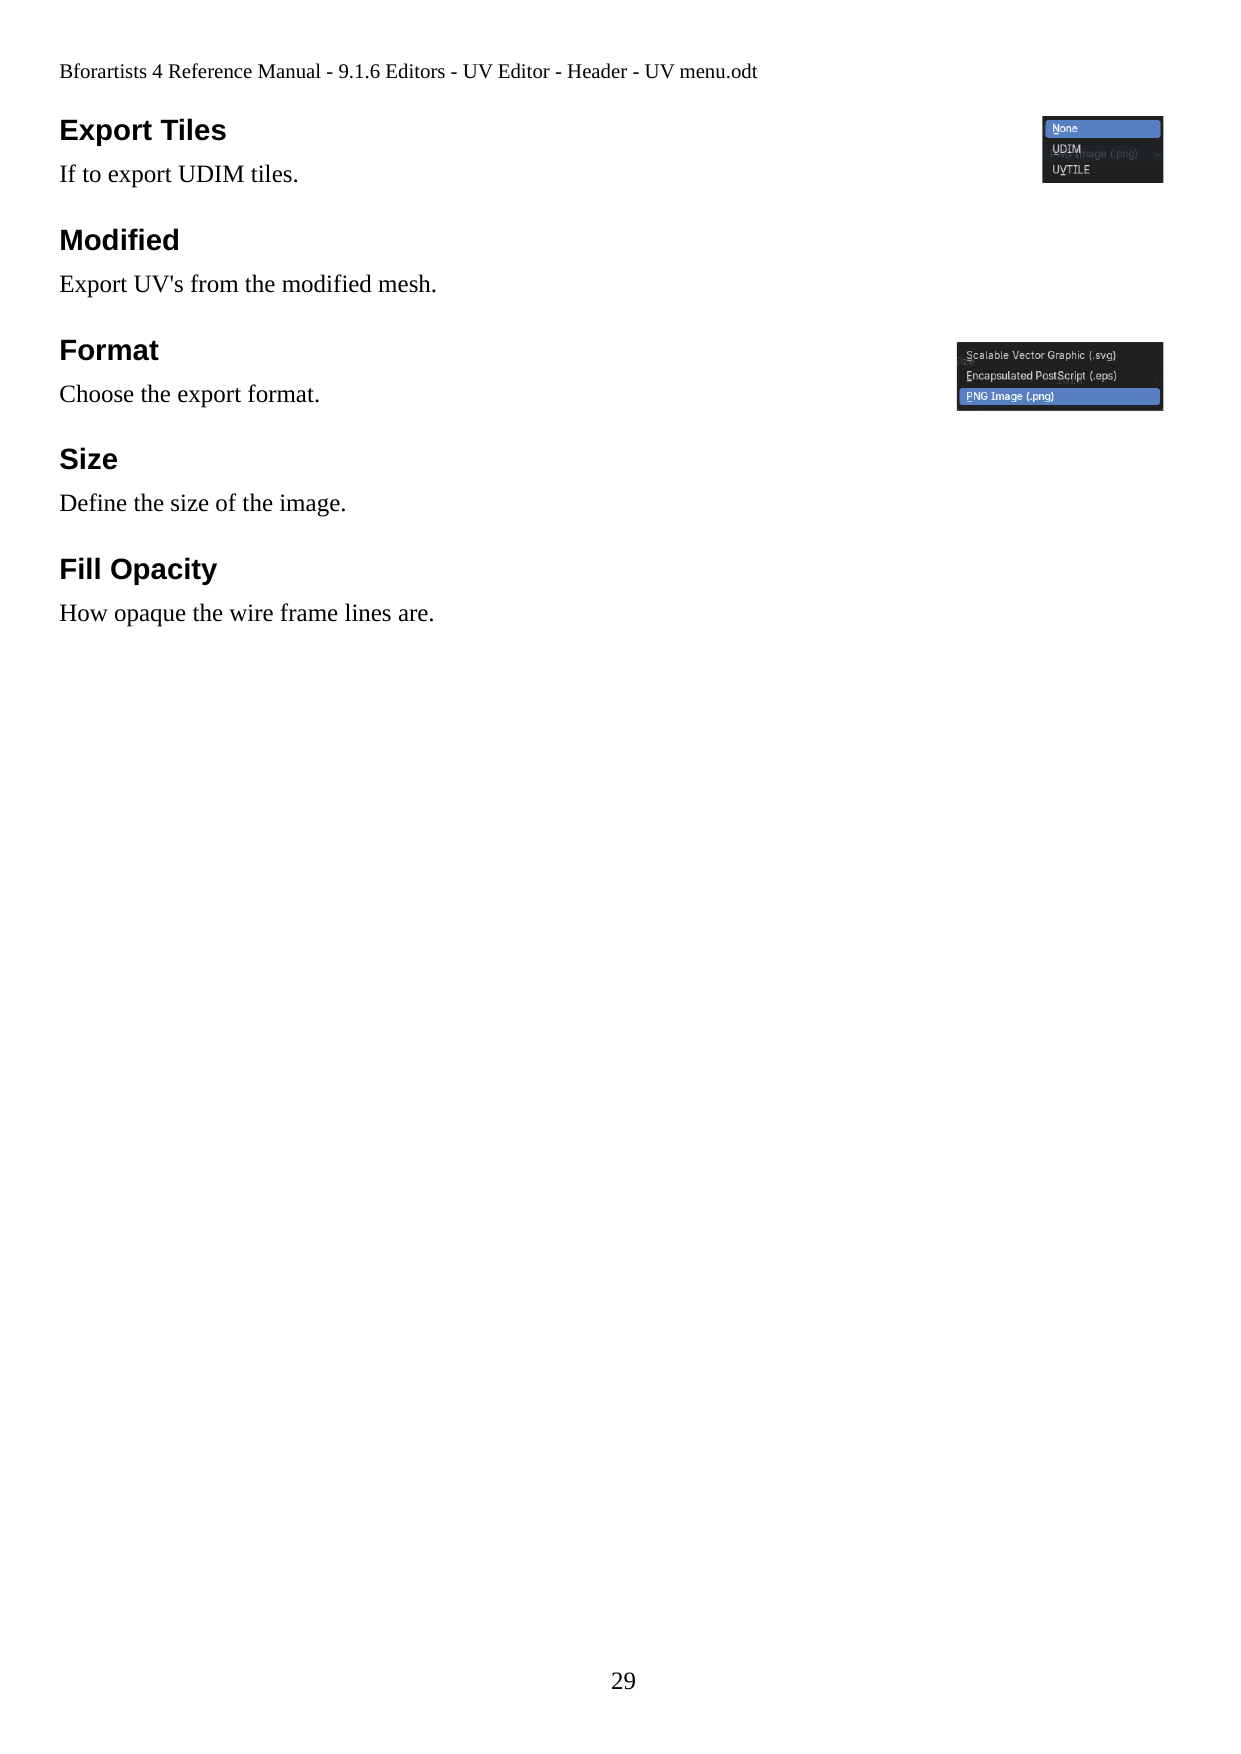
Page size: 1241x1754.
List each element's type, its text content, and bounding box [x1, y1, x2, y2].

picture [1042, 116, 1164, 183]
subtitle Fill Opacity [59, 552, 1181, 586]
text Choose the export format. [59, 379, 956, 407]
subtitle Modified [59, 222, 1181, 256]
subtitle Export Tiles [59, 113, 1181, 146]
text Define the size of the image. [59, 488, 1181, 517]
subtitle Size [59, 442, 1181, 476]
text If to export UDIM tiles. [59, 159, 1181, 188]
subtitle Format [59, 332, 1181, 366]
text How opaque the wire frame lines are. [59, 598, 1181, 627]
text Export UV's from the modified mesh. [59, 269, 1181, 297]
picture [956, 342, 1164, 411]
